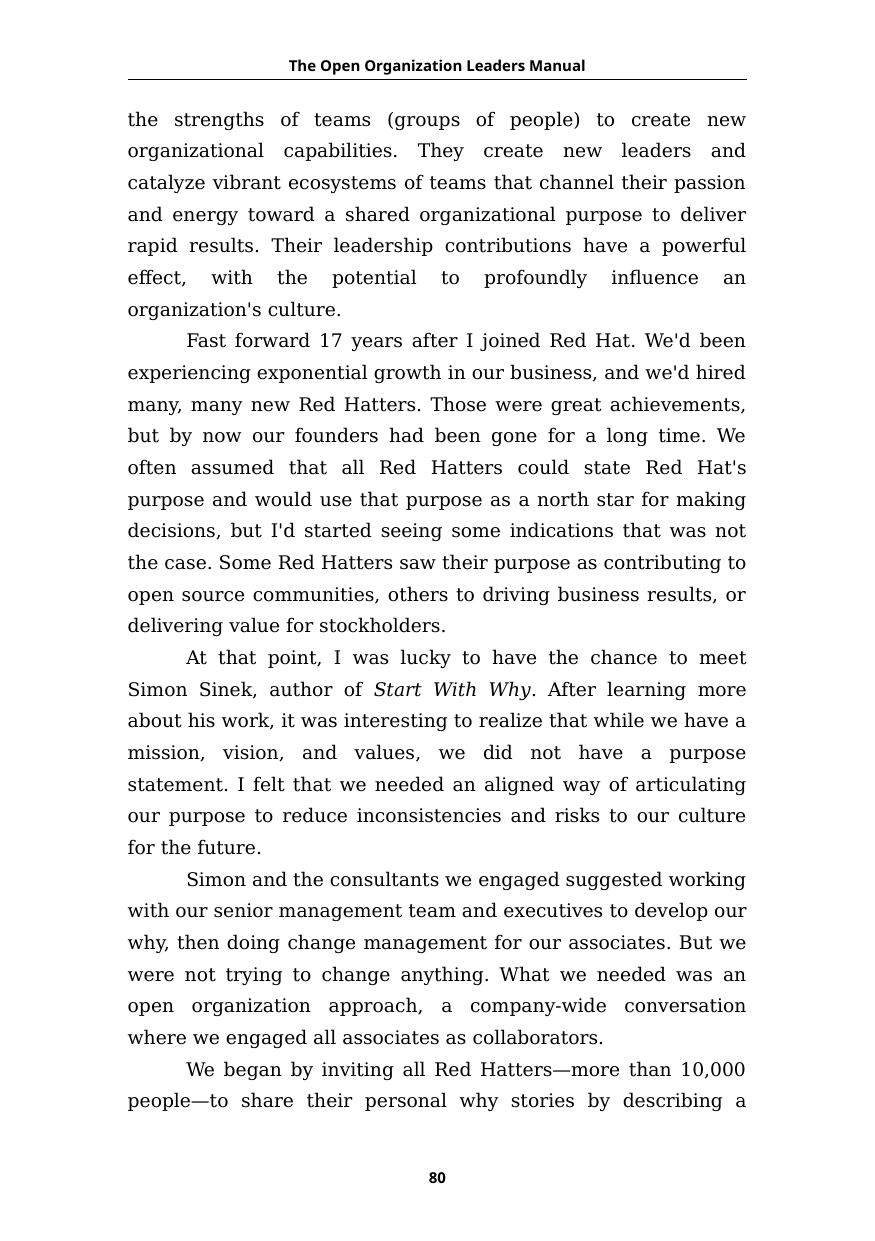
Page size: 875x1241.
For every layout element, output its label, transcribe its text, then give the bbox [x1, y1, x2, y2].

text Fast forward 17 years after I joined Red Hat. We'd been experiencing exponential growth in our business, and we'd hired many, many new Red Hatters. Those were great achievements, but by now our founders had been gone for a long time. We often assumed that all Red Hatters could state Red Hat's purpose and would use that purpose as a north star for making decisions, but I'd started seeing some indications that was not the case. Some Red Hatters saw their purpose as contributing to open source communities, others to driving business results, or delivering value for stockholders. [127, 330, 747, 637]
text At that point, I was lucky to have the chance to meet Simon Sinek, author of Start With Why. After learning more about his work, it was interesting to realize that while we have a mission, vision, and values, we did not have a purpose statement. I felt that we needed an aligned way of articulating our purpose to reduce inconsistencies and risks to our culture for the future. [127, 647, 747, 859]
text the strengths of teams (groups of people) to create new organizational capabilities. They create new leaders and catalyze vibrant ecosystems of teams that channel their passion and energy toward a shared organizational purpose to deliver rapid results. Their leadership contributions have a powerful effect, with the potential to profoundly influence an organization's culture. [127, 109, 747, 321]
text We began by inviting all Red Hatters—more than 10,000 people—to share their personal why stories by describing a [127, 1059, 747, 1112]
text Simon and the consultants we engaged suggested working with our senior management team and executives to develop our why, then doing change management for our associates. But we were not trying to change anything. What we needed was an open organization approach, a company-wide conversation where we engaged all associates as collaborators. [127, 869, 747, 1049]
